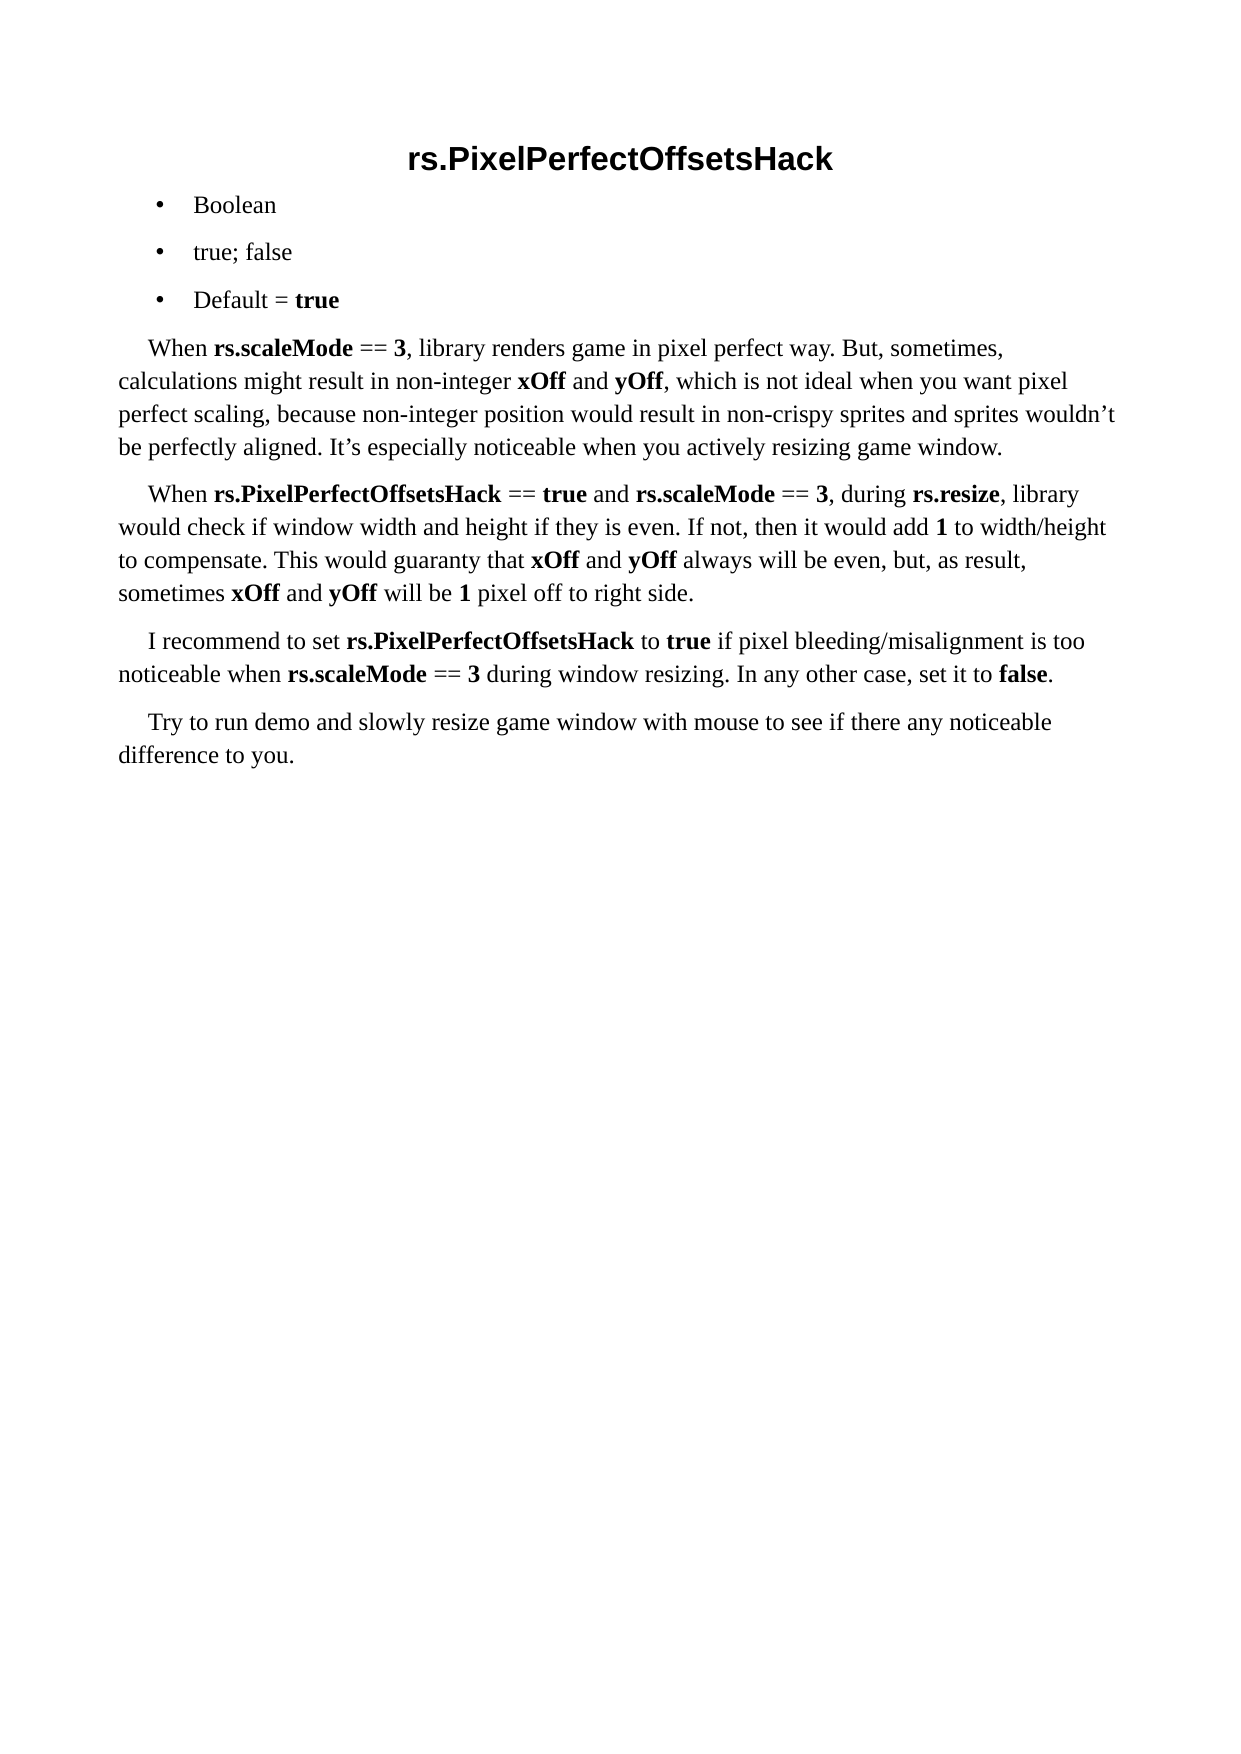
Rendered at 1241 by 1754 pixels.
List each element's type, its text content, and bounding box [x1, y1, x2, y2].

text I recommend to set rs.PixelPerfectOffsetsHack to true if pixel bleeding/misalignment is too noticeable when rs.scaleMode == 3 during window resizing. In any other case, set it to false. [118, 626, 1122, 688]
list Boolean [156, 190, 1122, 219]
text Try to run demo and slowly resize game window with mouse to see if there any noticeable difference to you. [118, 707, 1122, 768]
list true; false [156, 237, 1122, 266]
list Default = true [156, 285, 1122, 314]
subtitle rs.PixelPerfectOffsetsHack [118, 139, 1122, 177]
text When rs.scaleMode == 3, library renders game in pixel perfect way. But, sometimes, calculations might result in non-integer xOff and yOff, which is not ideal when you want pixel perfect scaling, because non-integer position would result in non-crispy sprites and sprites wouldn’t be perfectly aligned. It’s especially noticeable when you actively resizing game window. [118, 333, 1122, 461]
text When rs.PixelPerfectOffsetsHack == true and rs.scaleMode == 3, during rs.resize, library would check if window width and height if they is even. If not, then it would add 1 to width/height to compensate. This would guaranty that xOff and yOff always will be even, but, as result, sometimes xOff and yOff will be 1 pixel off to right side. [118, 479, 1122, 607]
